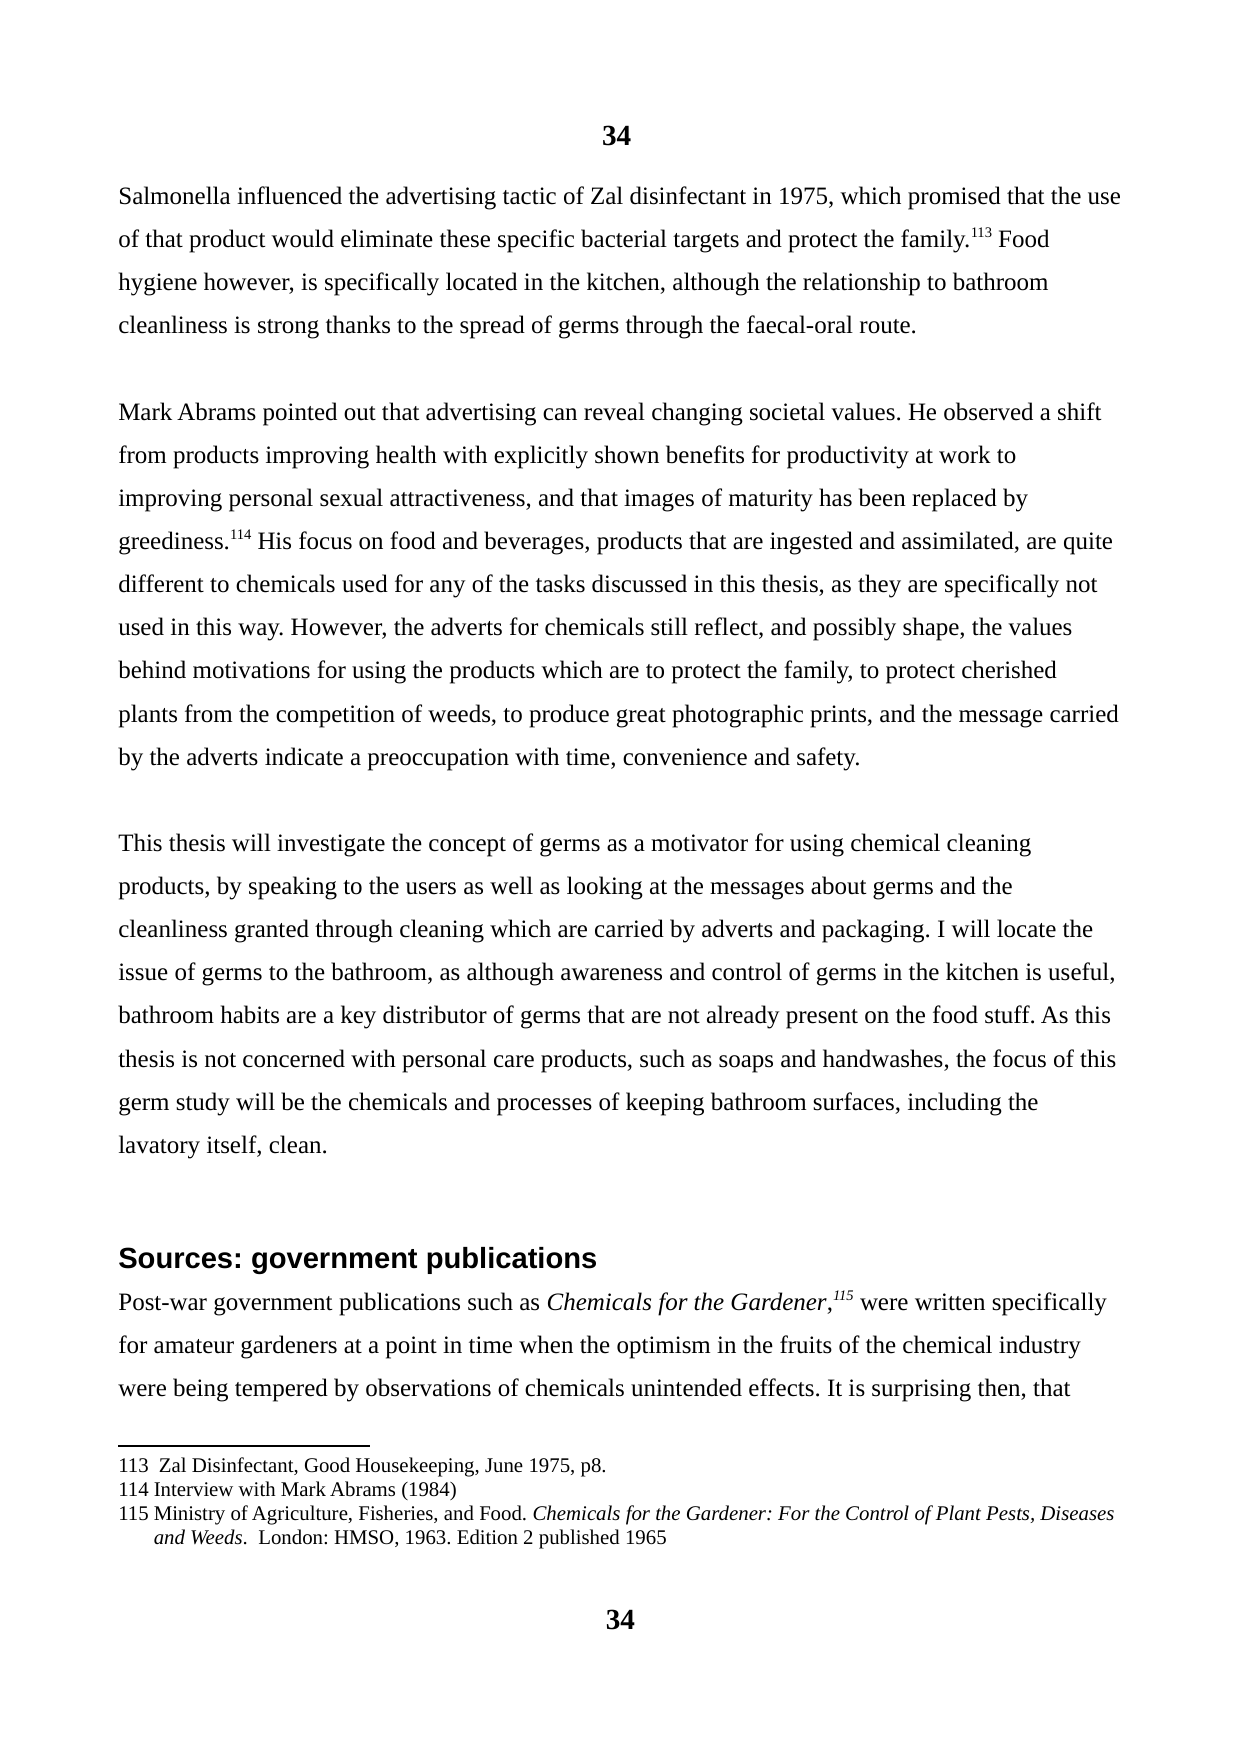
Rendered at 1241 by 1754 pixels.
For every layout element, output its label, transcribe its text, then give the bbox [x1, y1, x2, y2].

text This thesis will investigate the concept of germs as a motivator for using chemical cleaning products, by speaking to the users as well as looking at the messages about germs and the cleanliness granted through cleaning which are carried by adverts and packaging. I will locate the issue of germs to the bathroom, as although awareness and control of germs in the kitchen is useful, bathroom habits are a key distributor of germs that are not already present on the food stuff. As this thesis is not concerned with personal care products, such as soaps and handwashes, the focus of this germ study will be the chemicals and processes of keeping bathroom surfaces, including the lavatory itself, clean. [118, 828, 1122, 1159]
text Mark Abrams pointed out that advertising can reveal changing societal values. He observed a shift from products improving health with explicitly shown benefits for productivity at work to improving personal sexual attractiveness, and that images of maturity has been replaced by greediness. His focus on food and beverages, products that are ingested and assimilated, are quite different to chemicals used for any of the tasks discussed in this thesis, as they are specifically not used in this way. However, the adverts for chemicals still reflect, and possibly shape, the values behind motivations for using the products which are to protect the family, to protect cherished plants from the competition of weeds, to produce great photographic prints, and the message carried by the adverts indicate a preoccupation with time, convenience and safety. [118, 397, 1122, 771]
subtitle Sources: government publications [118, 1241, 1122, 1275]
text Salmonella influenced the advertising tactic of Zal disinfectant in 1975, which promised that the use of that product would eliminate these specific bacterial targets and protect the family. Food hygiene however, is specifically located in the kitchen, although the relationship to bathroom cleanliness is strong thanks to the spread of germs through the faecal-oral route. [118, 181, 1122, 339]
text Post-war government publications such as Chemicals for the Gardener, were written specifically for amateur gardeners at a point in time when the optimism in the fruits of the chemical industry were being tempered by observations of chemicals unintended effects. It is surprising then, that [118, 1287, 1122, 1402]
text Zal Disinfectant, Good Housekeeping, June 1975, p8. [118, 1452, 1122, 1477]
text Ministry of Agriculture, Fisheries, and Food. Chemicals for the Gardener: For the Control of Plant Pests, Diseases and Weeds. London: HMSO, 1963. Edition 2 published 1965 [118, 1501, 1122, 1549]
text Interview with Mark Abrams (1984) [118, 1477, 1122, 1501]
